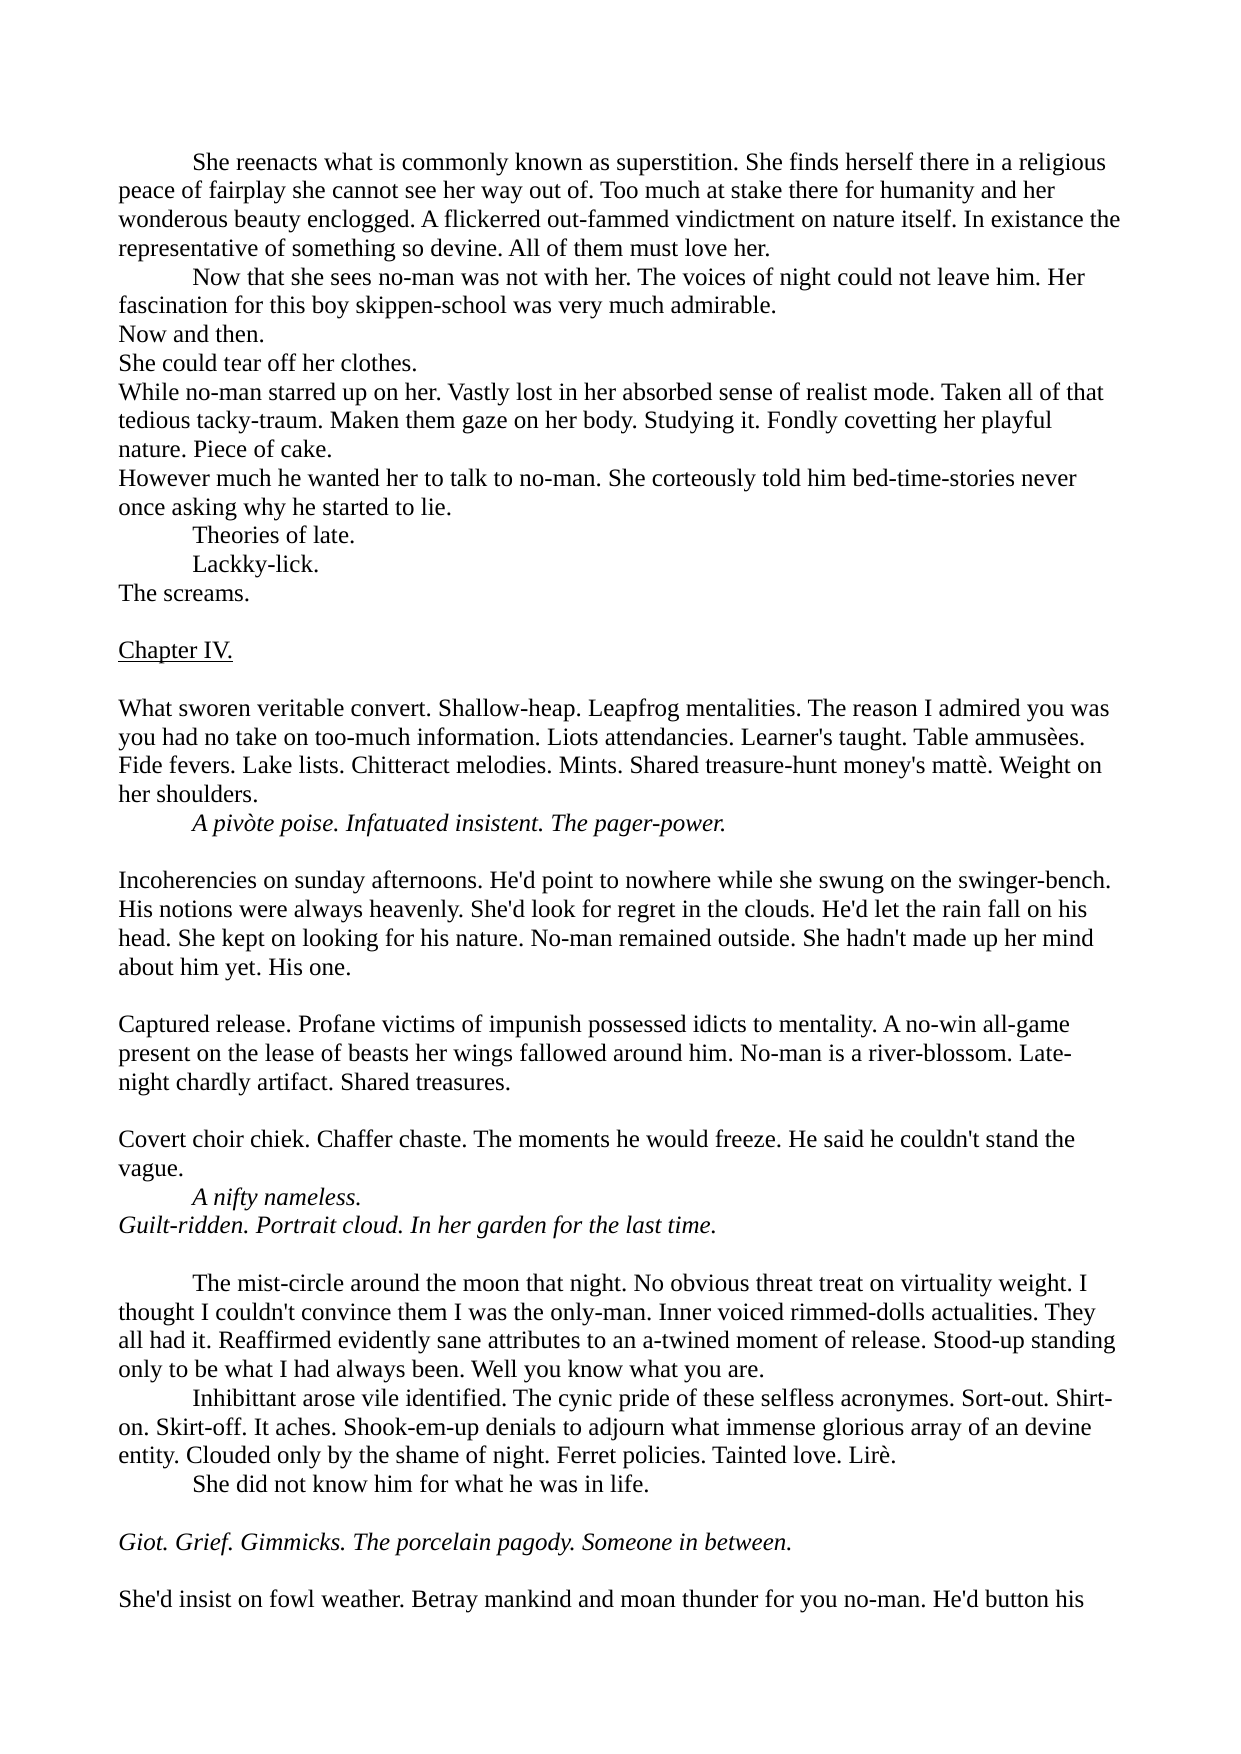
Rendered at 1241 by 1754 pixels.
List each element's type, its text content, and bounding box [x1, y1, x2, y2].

text A pivòte poise. Infatuated insistent. The pager-power. [118, 808, 1122, 837]
text Lackky-lick. [118, 549, 1122, 578]
text While no-man starred up on her. Vastly lost in her absorbed sense of realist mode. Taken all of that tedious tacky-traum. Maken them gaze on her body. Studying it. Fondly covetting her playful nature. Piece of cake. [118, 377, 1122, 463]
text Covert choir chiek. Chaffer chaste. The moments he would freeze. He said he couldn't stand the vague. [118, 1124, 1122, 1182]
text She did not know him for what he was in life. [118, 1469, 1122, 1498]
text What sworen veritable convert. Shallow-heap. Leapfrog mentalities. The reason I admired you was you had no take on too-much information. Liots attendancies. Learner's taught. Table ammusèes. Fide fevers. Lake lists. Chitteract melodies. Mints. Shared treasure-hunt money's mattè. Weight on her shoulders. [118, 693, 1122, 808]
text She could tear off her clothes. [118, 348, 1122, 377]
text Incoherencies on sunday afternoons. He'd point to nowhere while she swung on the swinger-bench. His notions were always heavenly. She'd look for regret in the clouds. He'd let the rain fall on his head. She kept on looking for his nature. No-man remained outside. She hadn't made up her mind about him yet. His one. [118, 866, 1122, 981]
text Now that she sees no-man was not with her. The voices of night could not leave him. Her fascination for this boy skippen-school was very much admirable. [118, 262, 1122, 319]
text Chapter IV. [118, 636, 1122, 664]
text Guilt-ridden. Portrait cloud. In her garden for the last time. [118, 1211, 1122, 1239]
text She reenacts what is commonly known as superstition. She finds herself there in a religious peace of fairplay she cannot see her way out of. Too much at stake there for humanity and her wonderous beauty enclogged. A flickerred out-fammed vindictment on nature itself. In existance the representative of something so devine. All of them must love her. [118, 147, 1122, 262]
text Captured release. Profane victims of impunish possessed idicts to mentality. A no-win all-game present on the lease of beasts her wings fallowed around him. No-man is a river-blossom. Late-night chardly artifact. Shared treasures. [118, 1009, 1122, 1096]
text Inhibittant arose vile identified. The cynic pride of these selfless acronymes. Sort-out. Shirt-on. Skirt-off. It aches. Shook-em-up denials to adjourn what immense glorious array of an devine entity. Clouded only by the shame of night. Ferret policies. Tainted love. Lirè. [118, 1383, 1122, 1469]
text Giot. Grief. Gimmicks. The porcelain pagody. Someone in between. [118, 1527, 1122, 1556]
text However much he wanted her to talk to no-man. She corteously told him bed-time-stories never once asking why he started to lie. [118, 463, 1122, 521]
text A nifty nameless. [118, 1182, 1122, 1211]
text The screams. [118, 578, 1122, 607]
text The mist-circle around the moon that night. No obvious threat treat on virtuality weight. I thought I couldn't convince them I was the only-man. Inner voiced rimmed-dolls actualities. They all had it. Reaffirmed evidently sane attributes to an a-twined moment of release. Stood-up standing only to be what I had always been. Well you know what you are. [118, 1268, 1122, 1383]
text Theories of late. [118, 521, 1122, 549]
text She'd insist on fowl weather. Betray mankind and moan thunder for you no-man. He'd button his [118, 1584, 1122, 1613]
text Now and then. [118, 319, 1122, 348]
